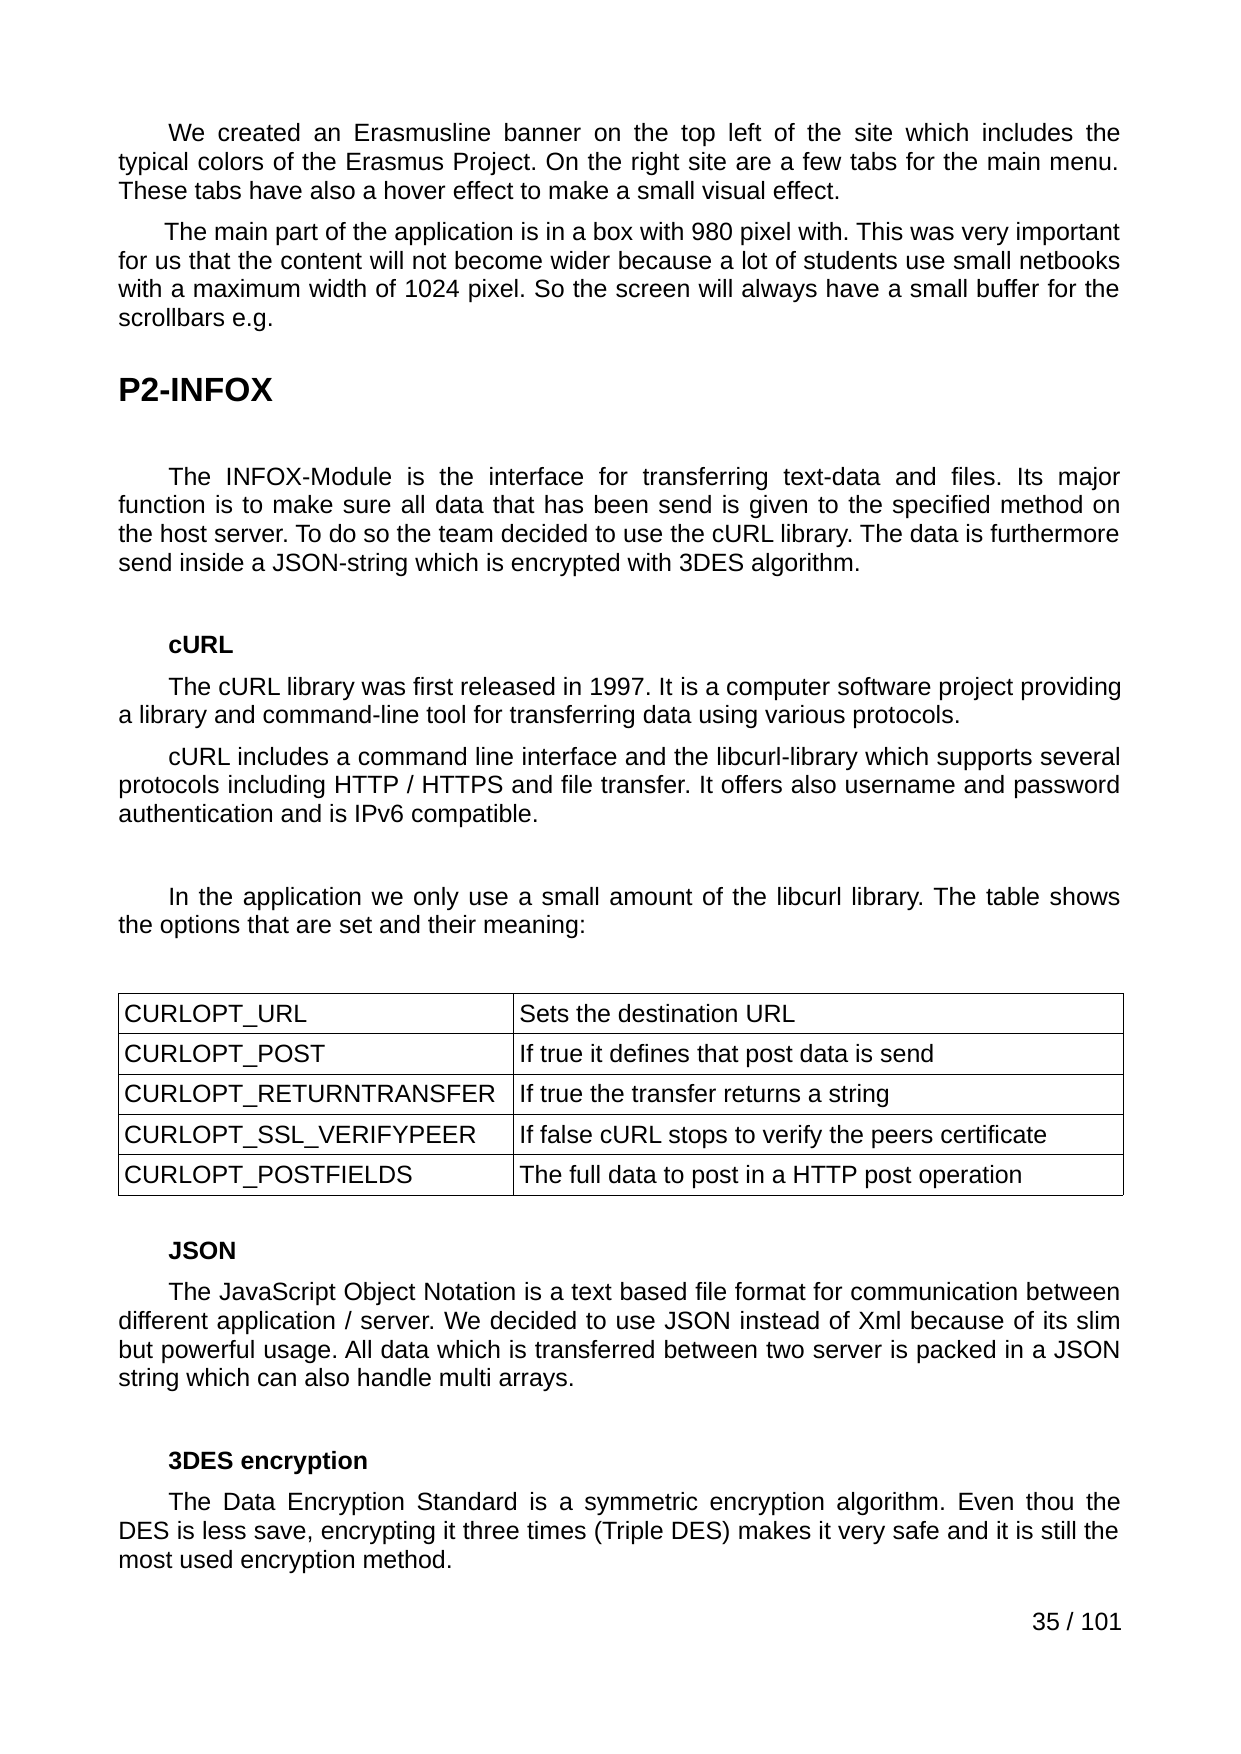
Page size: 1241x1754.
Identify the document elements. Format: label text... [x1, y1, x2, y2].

text 3DES encryption [118, 1446, 1122, 1475]
table_cell CURLOPT_POST [119, 1034, 513, 1074]
table_cell If false cURL stops to verify the peers certificate [514, 1115, 1123, 1154]
table_cell CURLOPT_POSTFIELDS [119, 1155, 513, 1194]
text The INFOX-Module is the interface for transferring text-data and files. Its major function is to make sure all data that has been send is given to the specified method on the host server. To do so the team decided to use the cURL library. The data is furthermore send inside a JSON-string which is encrypted with 3DES algorithm. [118, 462, 1122, 577]
table_cell If true it defines that post data is send [514, 1034, 1123, 1074]
text The cURL library was first released in 1997. It is a computer software project providing a library and command-line tool for transferring data using various protocols. [118, 672, 1122, 729]
text The Data Encryption Standard is a symmetric encryption algorithm. Even thou the DES is less save, encrypting it three times (Triple DES) makes it very safe and it is still the most used encryption method. [118, 1487, 1122, 1573]
table_cell CURLOPT_SSL_VERIFYPEER [119, 1115, 513, 1154]
text cURL [118, 631, 1122, 659]
table_header Sets the destination URL [514, 994, 1123, 1033]
text cURL includes a command line interface and the libcurl-library which supports several protocols including HTTP / HTTPS and file transfer. It offers also username and password authentication and is IPv6 compatible. [118, 742, 1122, 828]
table_cell If true the transfer returns a string [514, 1075, 1123, 1114]
table_cell CURLOPT_RETURNTRANSFER [119, 1075, 513, 1114]
text The JavaScript Object Notation is a text based file format for communication between different application / server. We decided to use JSON instead of Xml because of its slim but powerful usage. All data which is transferred between two server is packed in a JSON string which can also handle multi arrays. [118, 1277, 1122, 1392]
text We created an Erasmusline banner on the top left of the site which includes the typical colors of the Erasmus Project. On the right site are a few tabs for the main menu. These tabs have also a hover effect to make a small visual effect. [118, 118, 1122, 204]
text The main part of the application is in a box with 980 pixel with. This was very important for us that the content will not become wider because a lot of students use small netbooks with a maximum width of 1024 pixel. So the screen will always have a small buffer for the scrollbars e.g. [118, 217, 1122, 332]
text In the application we only use a small amount of the libcurl library. The table shows the options that are set and their meaning: [118, 882, 1122, 939]
table_header CURLOPT_URL [119, 994, 513, 1033]
subtitle P2-INFOX [118, 369, 1122, 408]
table_cell The full data to post in a HTTP post operation [514, 1155, 1123, 1194]
text JSON [118, 1236, 1122, 1265]
